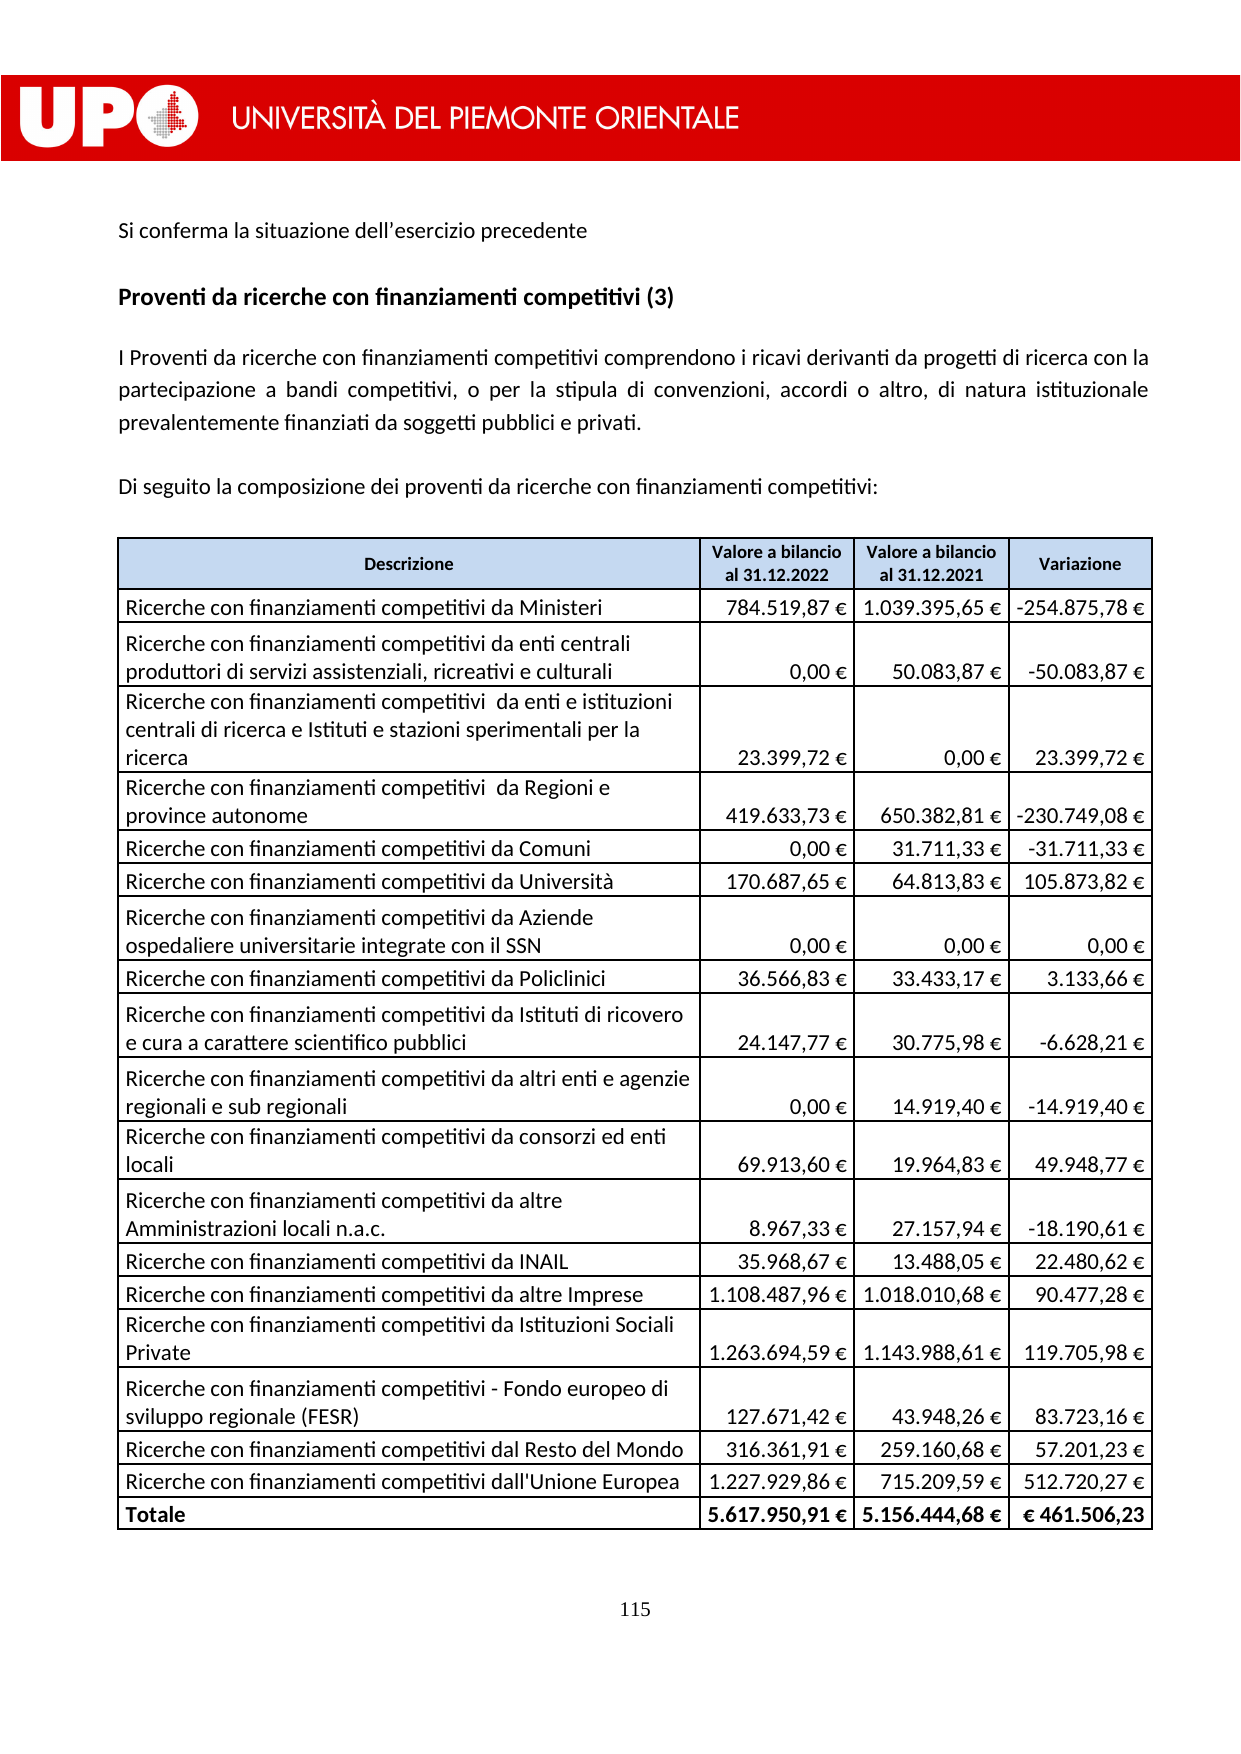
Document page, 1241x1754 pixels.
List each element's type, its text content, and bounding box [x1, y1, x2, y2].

table_header Valore a bilancio al 31.12.2021 [855, 539, 1008, 588]
table_cell Totale [119, 1498, 699, 1528]
table_cell 127.671,42 € [701, 1368, 853, 1430]
table_cell 1.263.694,59 € [701, 1310, 853, 1366]
table_cell Ricerche con finanziamenti competitivi da altre Amministrazioni locali n.a.c. [119, 1180, 699, 1242]
table_cell 0,00 € [855, 687, 1008, 771]
text Si conferma la situazione dell’esercizio precedente [118, 216, 1152, 244]
table_cell 57.201,23 € [1010, 1432, 1151, 1463]
table_cell -6.628,21 € [1010, 994, 1151, 1056]
table_cell 1.108.487,96 € [701, 1277, 853, 1308]
table_cell 23.399,72 € [701, 687, 853, 771]
table_cell 22.480,62 € [1010, 1244, 1151, 1275]
table_cell 90.477,28 € [1010, 1277, 1151, 1308]
table_cell 43.948,26 € [855, 1368, 1008, 1430]
table_cell 31.711,33 € [855, 831, 1008, 862]
table_cell Ricerche con finanziamenti competitivi dal Resto del Mondo [119, 1432, 699, 1463]
table_cell 1.018.010,68 € [855, 1277, 1008, 1308]
table_cell 35.968,67 € [701, 1244, 853, 1275]
table_cell 784.519,87 € [701, 590, 853, 621]
table_cell 83.723,16 € [1010, 1368, 1151, 1430]
table_cell 27.157,94 € [855, 1180, 1008, 1242]
table_cell 50.083,87 € [855, 623, 1008, 685]
table_cell 0,00 € [1010, 897, 1151, 959]
table_cell 0,00 € [701, 897, 853, 959]
table_cell 0,00 € [701, 831, 853, 862]
text Di seguito la composizione dei proventi da ricerche con finanziamenti competitivi: [118, 472, 1152, 500]
table_cell Ricerche con finanziamenti competitivi da INAIL [119, 1244, 699, 1275]
table_cell 316.361,91 € [701, 1432, 853, 1463]
table_cell Ricerche con finanziamenti competitivi da consorzi ed enti locali [119, 1122, 699, 1178]
table_cell 69.913,60 € [701, 1122, 853, 1178]
table_cell -18.190,61 € [1010, 1180, 1151, 1242]
table_cell Ricerche con finanziamenti competitivi - Fondo europeo di sviluppo regionale (FESR) [119, 1368, 699, 1430]
table_cell 1.143.988,61 € [855, 1310, 1008, 1366]
table_header Descrizione [119, 539, 699, 588]
table_cell Ricerche con finanziamenti competitivi da altre Imprese [119, 1277, 699, 1308]
table_cell 8.967,33 € [701, 1180, 853, 1242]
table_header Valore a bilancio al 31.12.2022 [701, 539, 853, 588]
table_cell 419.633,73 € [701, 773, 853, 829]
table_cell 0,00 € [701, 1058, 853, 1120]
table_cell 64.813,83 € [855, 864, 1008, 895]
table_cell 5.617.950,91 € [701, 1498, 853, 1528]
table_cell 119.705,98 € [1010, 1310, 1151, 1366]
table_cell 105.873,82 € [1010, 864, 1151, 895]
table_cell Ricerche con finanziamenti competitivi da enti centrali produttori di servizi assistenziali, ricreativi e culturali [119, 623, 699, 685]
table_cell € 461.506,23 [1010, 1498, 1151, 1528]
table_cell 0,00 € [855, 897, 1008, 959]
table_cell 1.227.929,86 € [701, 1465, 853, 1496]
table_cell -230.749,08 € [1010, 773, 1151, 829]
table_cell Ricerche con finanziamenti competitivi da Università [119, 864, 699, 895]
table_cell 1.039.395,65 € [855, 590, 1008, 621]
table_cell 14.919,40 € [855, 1058, 1008, 1120]
table_cell 650.382,81 € [855, 773, 1008, 829]
table_cell Ricerche con finanziamenti competitivi da Policlinici [119, 961, 699, 992]
table_cell 170.687,65 € [701, 864, 853, 895]
table_cell 715.209,59 € [855, 1465, 1008, 1496]
table_cell Ricerche con finanziamenti competitivi da Regioni e province autonome [119, 773, 699, 829]
table_cell -50.083,87 € [1010, 623, 1151, 685]
text Proventi da ricerche con finanziamenti competitivi (3) [118, 281, 1152, 311]
table_header Variazione [1010, 539, 1151, 588]
table_cell -31.711,33 € [1010, 831, 1151, 862]
table_cell Ricerche con finanziamenti competitivi da Istituti di ricovero e cura a carattere scientifico pubblici [119, 994, 699, 1056]
table_cell Ricerche con finanziamenti competitivi da Ministeri [119, 590, 699, 621]
table_cell 23.399,72 € [1010, 687, 1151, 771]
table_cell Ricerche con finanziamenti competitivi dall'Unione Europea [119, 1465, 699, 1496]
table_cell 33.433,17 € [855, 961, 1008, 992]
table_cell 49.948,77 € [1010, 1122, 1151, 1178]
text I Proventi da ricerche con finanziamenti competitivi comprendono i ricavi derivanti da progetti di ricerca con la partecipazione a bandi competitivi, o per la stipula di convenzioni, accordi o altro, di natura istituzionale prevalentemente finanziati da soggetti pubblici e privati. [118, 343, 1152, 436]
table_cell 30.775,98 € [855, 994, 1008, 1056]
table_cell 512.720,27 € [1010, 1465, 1151, 1496]
table_cell 36.566,83 € [701, 961, 853, 992]
table_cell Ricerche con finanziamenti competitivi da Comuni [119, 831, 699, 862]
table_cell 24.147,77 € [701, 994, 853, 1056]
table_cell -14.919,40 € [1010, 1058, 1151, 1120]
table_cell Ricerche con finanziamenti competitivi da enti e istituzioni centrali di ricerca e Istituti e stazioni sperimentali per la ricerca [119, 687, 699, 771]
table_cell 3.133,66 € [1010, 961, 1151, 992]
table_cell 13.488,05 € [855, 1244, 1008, 1275]
table_cell 19.964,83 € [855, 1122, 1008, 1178]
table_cell 259.160,68 € [855, 1432, 1008, 1463]
table_cell 5.156.444,68 € [855, 1498, 1008, 1528]
table_cell 0,00 € [701, 623, 853, 685]
table_cell Ricerche con finanziamenti competitivi da Istituzioni Sociali Private [119, 1310, 699, 1366]
table_cell -254.875,78 € [1010, 590, 1151, 621]
table_cell Ricerche con finanziamenti competitivi da altri enti e agenzie regionali e sub regionali [119, 1058, 699, 1120]
table_cell Ricerche con finanziamenti competitivi da Aziende ospedaliere universitarie integrate con il SSN [119, 897, 699, 959]
